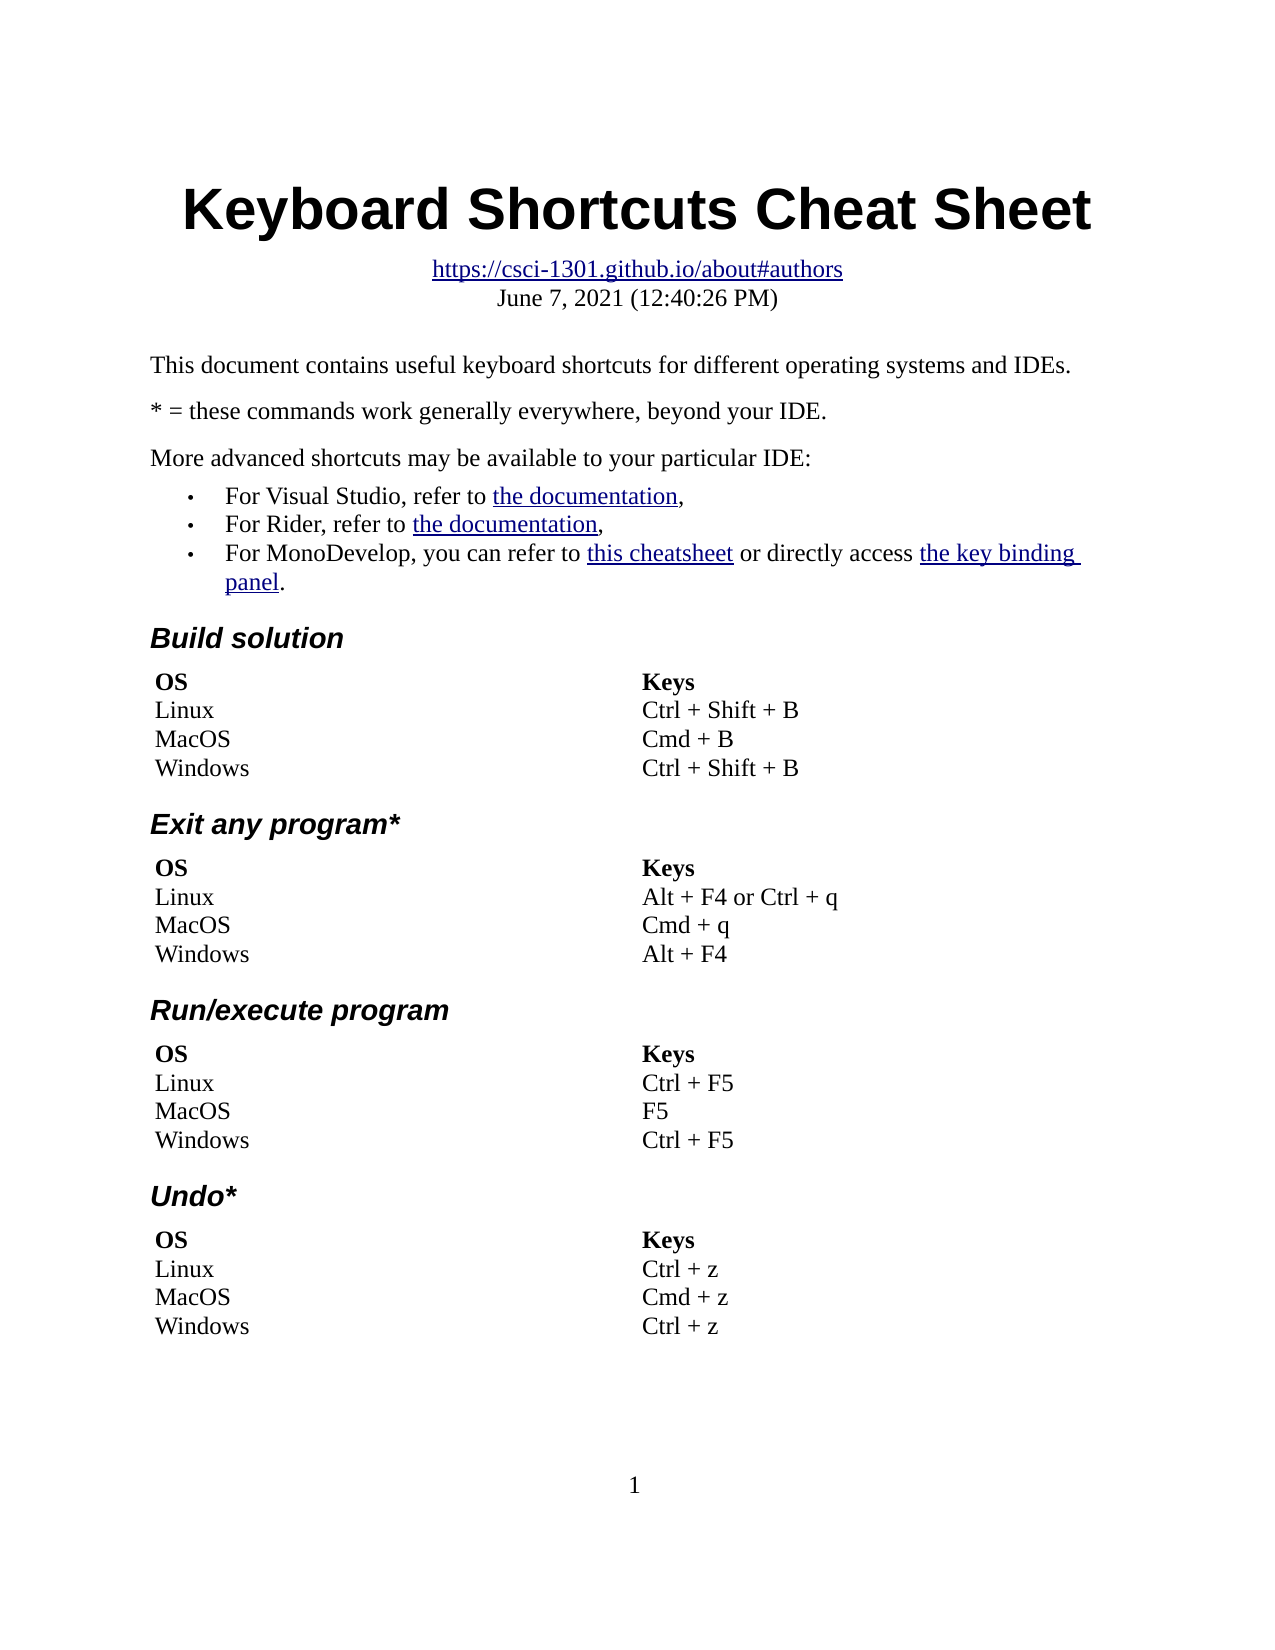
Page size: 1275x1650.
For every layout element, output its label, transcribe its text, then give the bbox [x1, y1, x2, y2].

text This document contains useful keyboard shortcuts for different operating systems and IDEs. [150, 350, 1125, 378]
subtitle Run/execute program [150, 993, 1125, 1026]
table_cell Windows [150, 1125, 637, 1154]
subtitle Undo* [150, 1179, 1125, 1212]
text https://csci-1301.github.io/about#authors [150, 254, 1125, 283]
subtitle Exit any program* [150, 807, 1125, 840]
table_cell Windows [150, 753, 637, 782]
table_cell Windows [150, 939, 637, 968]
table_header OS [150, 1039, 637, 1068]
table_cell Windows [150, 1311, 637, 1340]
table_header OS [150, 1225, 637, 1254]
text * = these commands work generally everywhere, beyond your IDE. [150, 396, 1125, 425]
table_cell Ctrl + z [638, 1311, 1125, 1340]
table_cell F5 [638, 1096, 1125, 1125]
table_cell Ctrl + F5 [638, 1068, 1125, 1096]
table_cell MacOS [150, 724, 637, 753]
subtitle Build solution [150, 621, 1125, 654]
title Keyboard Shortcuts Cheat Sheet [150, 175, 1125, 242]
text June 7, 2021 (12:40:26 PM) [150, 283, 1125, 312]
list For Visual Studio, refer to the documentation, [187, 481, 1125, 509]
table_cell Linux [150, 882, 637, 910]
table_cell Alt + F4 or Ctrl + q [638, 882, 1125, 910]
list For Rider, refer to the documentation, [187, 509, 1125, 538]
table_cell Cmd + q [638, 910, 1125, 939]
table_header Keys [638, 1039, 1125, 1068]
table_cell Linux [150, 1254, 637, 1282]
list For MonoDevelop, you can refer to this cheatsheet or directly access the key binding panel. [187, 538, 1125, 596]
table_cell Linux [150, 1068, 637, 1096]
table_header Keys [638, 667, 1125, 696]
table_cell MacOS [150, 1283, 637, 1311]
text More advanced shortcuts may be available to your particular IDE: [150, 443, 1125, 472]
table_cell MacOS [150, 910, 637, 939]
table_cell Ctrl + z [638, 1254, 1125, 1282]
table_cell Cmd + B [638, 724, 1125, 753]
table_cell MacOS [150, 1096, 637, 1125]
table_header Keys [638, 1225, 1125, 1254]
table_cell Ctrl + Shift + B [638, 696, 1125, 724]
table_cell Ctrl + F5 [638, 1125, 1125, 1154]
table_cell Cmd + z [638, 1283, 1125, 1311]
table_cell Ctrl + Shift + B [638, 753, 1125, 782]
table_cell Alt + F4 [638, 939, 1125, 968]
table_header OS [150, 853, 637, 882]
table_header Keys [638, 853, 1125, 882]
table_header OS [150, 667, 637, 696]
table_cell Linux [150, 696, 637, 724]
